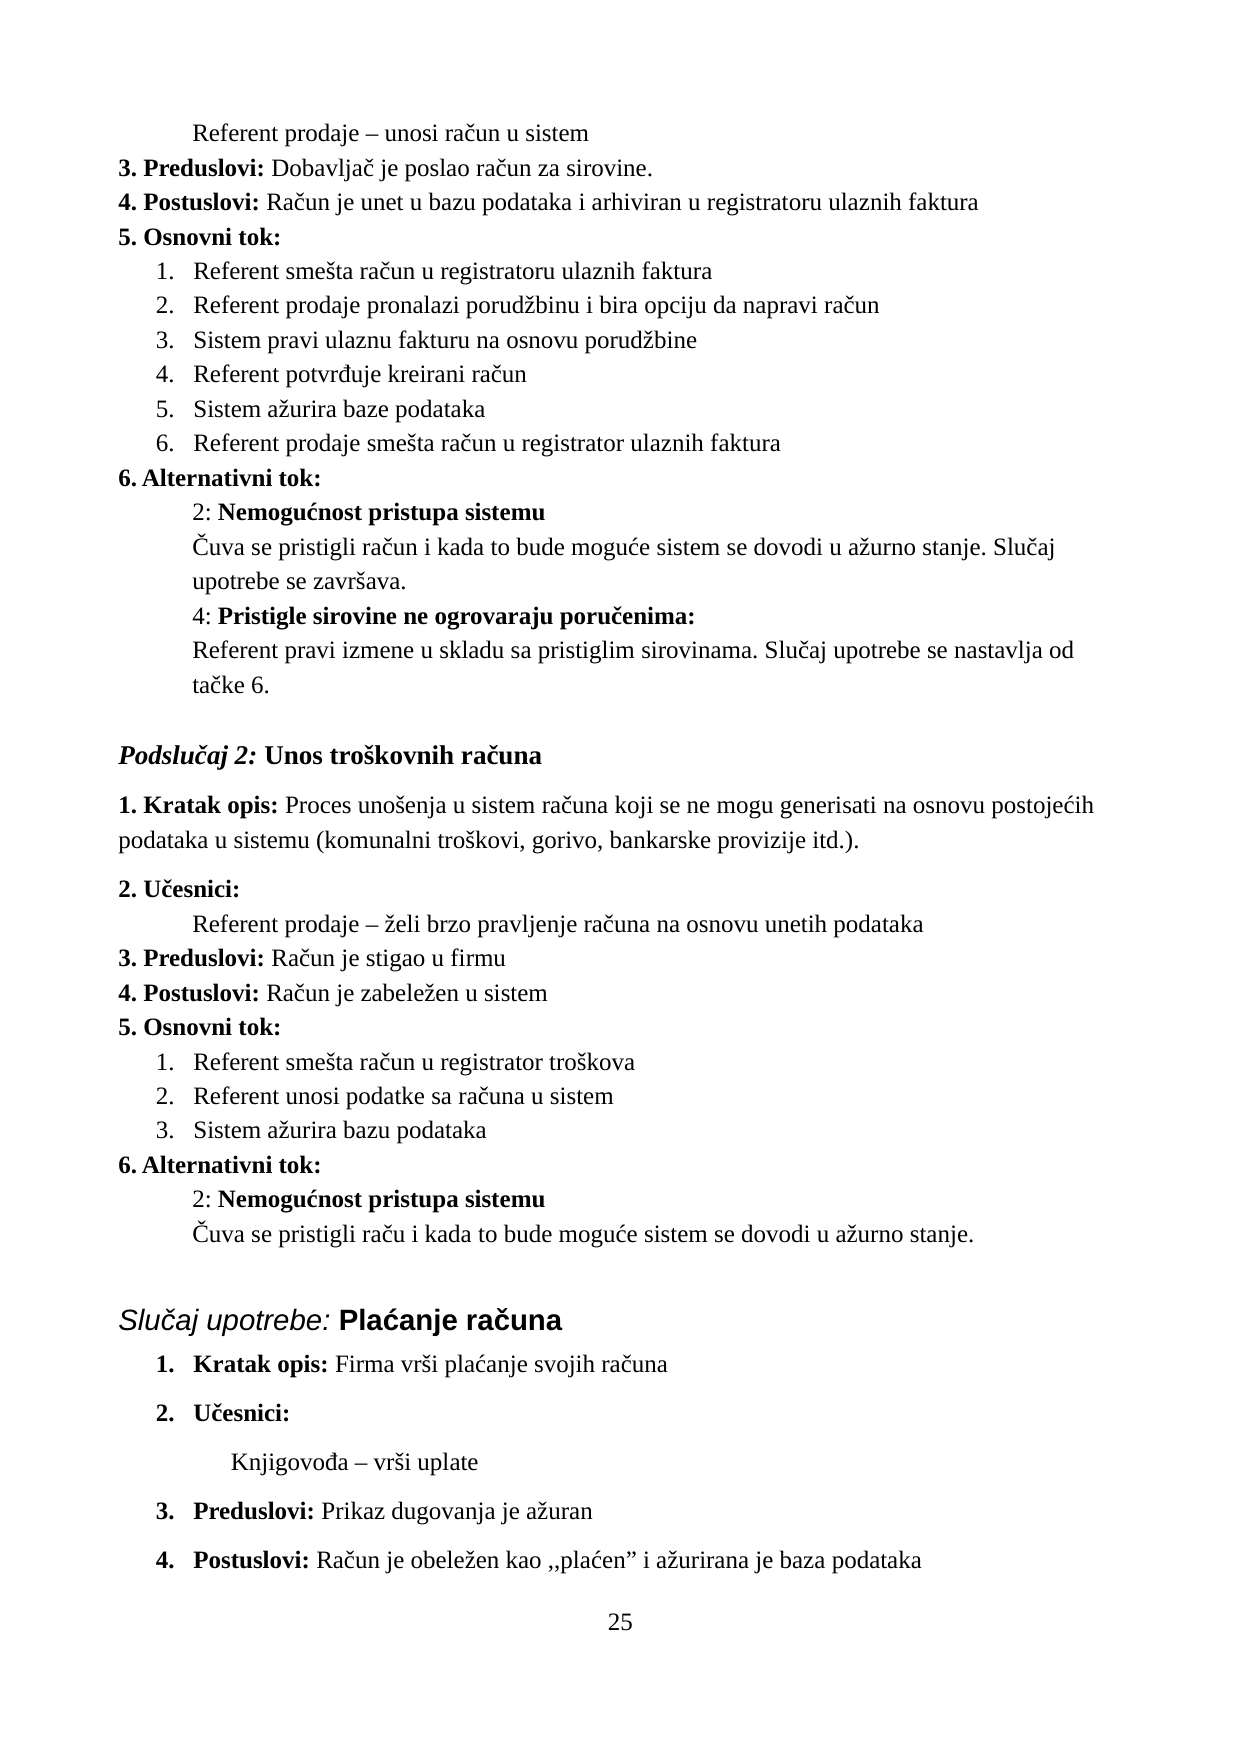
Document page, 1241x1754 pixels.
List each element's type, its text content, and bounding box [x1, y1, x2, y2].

text 5. Osnovni tok: [118, 1012, 1122, 1041]
text Podslučaj 2: Unos troškovnih računa [118, 739, 1122, 770]
list Referent potvrđuje kreirani račun [156, 359, 1122, 388]
text 6. Alternativni tok: [118, 1150, 1122, 1179]
list Kratak opis: Firma vrši plaćanje svojih računa [156, 1349, 1122, 1377]
subtitle Slučaj upotrebe: Plaćanje računa [118, 1302, 1122, 1336]
text 4. Postuslovi: Račun je unet u bazu podataka i arhiviran u registratoru ulaznih faktura [118, 187, 1122, 216]
list Sistem pravi ulaznu fakturu na osnovu porudžbine [156, 325, 1122, 354]
text 2. Učesnici: [118, 874, 1122, 903]
list Referent prodaje smešta račun u registrator ulaznih faktura [156, 428, 1122, 457]
text Čuva se pristigli račun i kada to bude moguće sistem se dovodi u ažurno stanje. Slučaj upotrebe se završava. [118, 532, 1122, 595]
text 6. Alternativni tok: [118, 463, 1122, 492]
text Referent prodaje – unosi račun u sistem [118, 118, 1122, 147]
list Referent smešta račun u registratoru ulaznih faktura [156, 256, 1122, 285]
text Referent prodaje – želi brzo pravljenje računa na osnovu unetih podataka [118, 909, 1122, 937]
list Postuslovi: Račun je obeležen kao ,,plaćen” i ažurirana je baza podataka [156, 1545, 1122, 1574]
text 5. Osnovni tok: [118, 222, 1122, 250]
text 2: Nemogućnost pristupa sistemu [118, 1184, 1122, 1213]
list Referent unosi podatke sa računa u sistem [156, 1081, 1122, 1110]
text 4: Pristigle sirovine ne ogrovaraju poručenima: [118, 601, 1122, 629]
text Čuva se pristigli raču i kada to bude moguće sistem se dovodi u ažurno stanje. [118, 1219, 1122, 1248]
list Učesnici: [156, 1398, 1122, 1427]
text Referent pravi izmene u skladu sa pristiglim sirovinama. Slučaj upotrebe se nastavlja od tačke 6. [118, 635, 1122, 698]
list Referent prodaje pronalazi porudžbinu i bira opciju da napravi račun [156, 291, 1122, 319]
text 2: Nemogućnost pristupa sistemu [118, 497, 1122, 526]
text 3. Preduslovi: Dobavljač je poslao račun za sirovine. [118, 153, 1122, 181]
text 4. Postuslovi: Račun je zabeležen u sistem [118, 978, 1122, 1006]
text 1. Kratak opis: Proces unošenja u sistem računa koji se ne mogu generisati na osnovu postojećih podataka u sistemu (komunalni troškovi, gorivo, bankarske provizije itd.). [118, 791, 1122, 854]
list Knjigovođa – vrši uplate [231, 1447, 1122, 1476]
list Sistem ažurira bazu podataka [156, 1116, 1122, 1144]
list Sistem ažurira baze podataka [156, 394, 1122, 423]
list Preduslovi: Prikaz dugovanja je ažuran [156, 1496, 1122, 1525]
text 3. Preduslovi: Račun je stigao u firmu [118, 943, 1122, 972]
list Referent smešta račun u registrator troškova [156, 1047, 1122, 1075]
